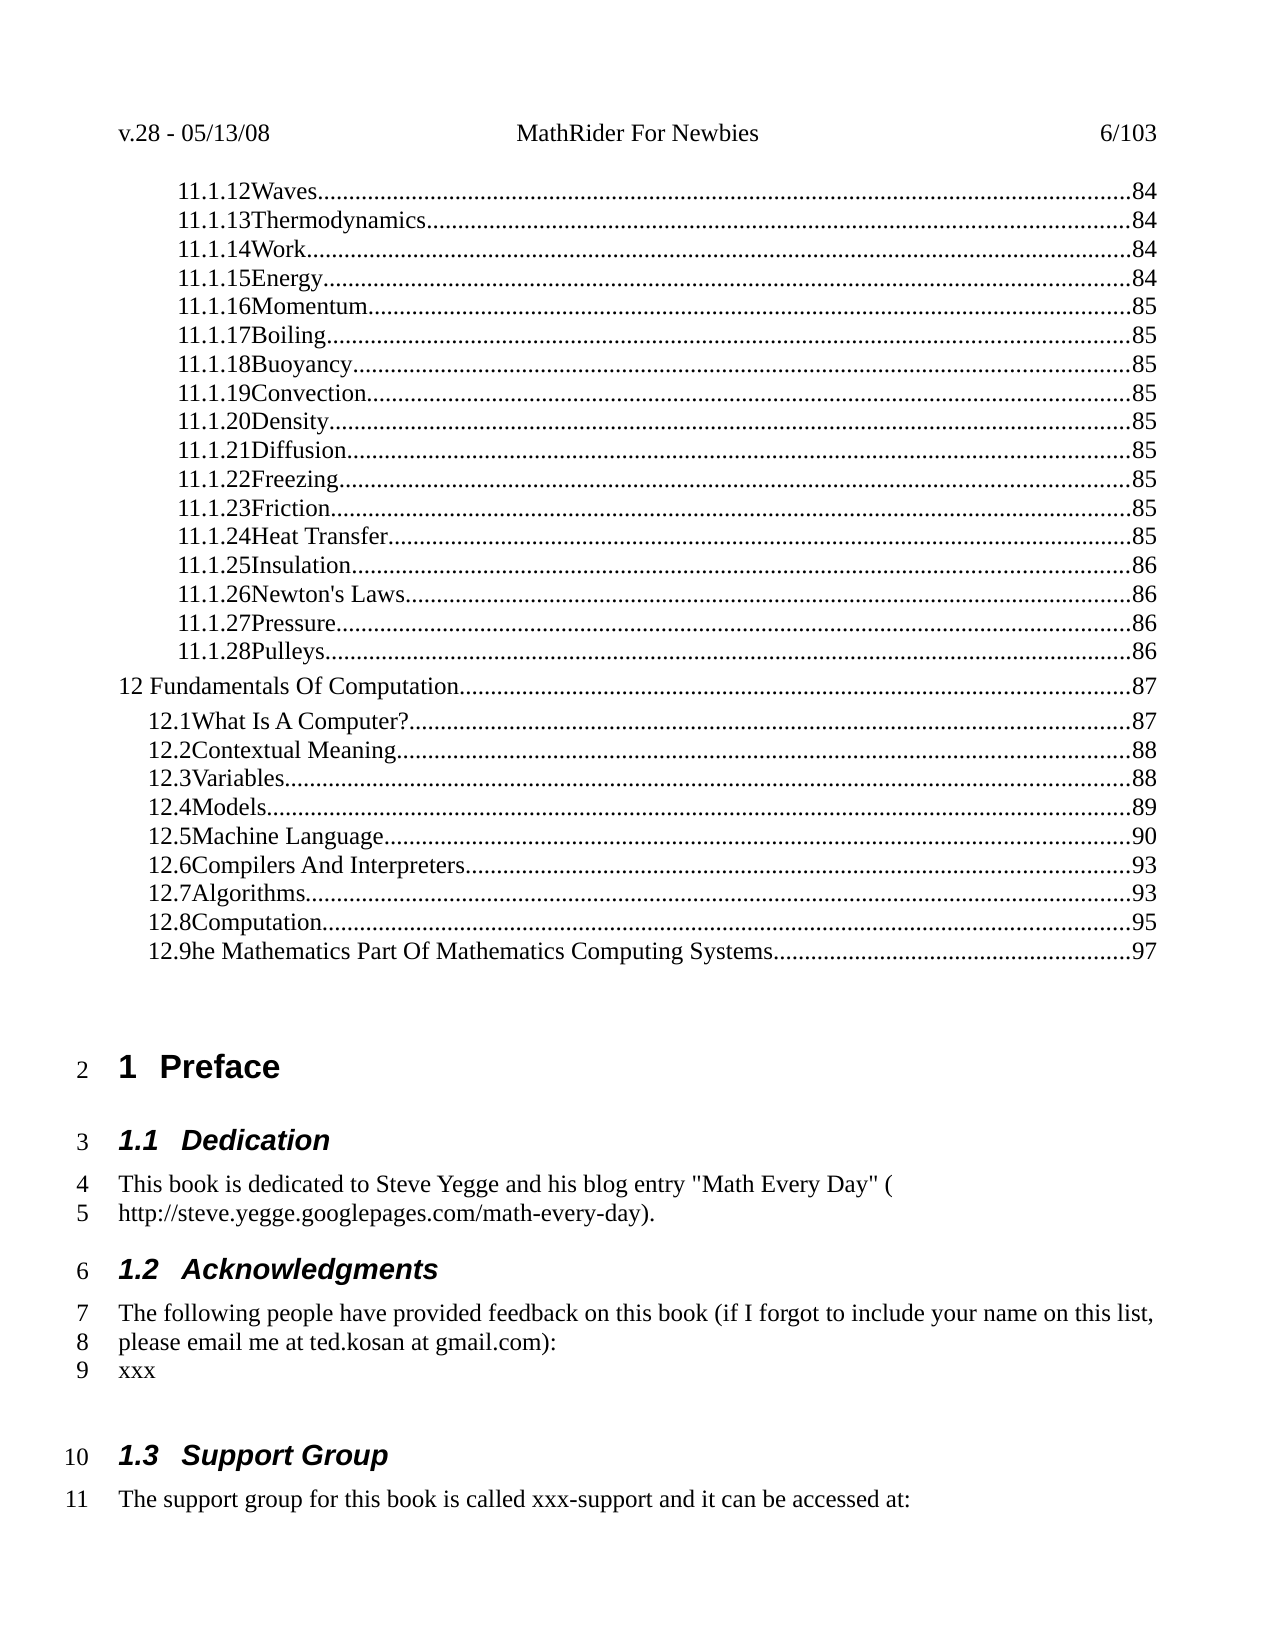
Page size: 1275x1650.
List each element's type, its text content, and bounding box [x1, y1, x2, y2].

subtitle Acknowledgments [118, 1252, 1157, 1285]
text 12.2Contextual Meaning 88 [148, 735, 1157, 763]
text 12.3Variables 88 [148, 763, 1157, 792]
text 11.1.13Thermodynamics 84 [177, 205, 1157, 234]
text 11.1.14Work 84 [177, 234, 1157, 263]
text 11.1.21Diffusion 85 [177, 435, 1157, 464]
text 11.1.27Pressure 86 [177, 608, 1157, 636]
text 12.7Algorithms 93 [148, 878, 1157, 907]
text 11.1.17Boiling 85 [177, 320, 1157, 349]
text 11.1.25Insulation 86 [177, 550, 1157, 579]
text The support group for this book is called xxx-support and it can be accessed at: [118, 1484, 1157, 1513]
text 12.1What Is A Computer? 87 [148, 706, 1157, 735]
text 12.8Computation 95 [148, 907, 1157, 936]
text 12.9he Mathematics Part Of Mathematics Computing Systems 97 [148, 936, 1157, 965]
text 11.1.19Convection 85 [177, 378, 1157, 406]
text 11.1.12Waves 84 [177, 176, 1157, 205]
text 11.1.24Heat Transfer 85 [177, 521, 1157, 550]
text 11.1.22Freezing 85 [177, 464, 1157, 493]
text 12.4Models 89 [148, 792, 1157, 821]
text 11.1.20Density 85 [177, 406, 1157, 435]
text 12.5Machine Language 90 [148, 821, 1157, 850]
text The following people have provided feedback on this book (if I forgot to include your name on this list, please email me at ted.kosan at gmail.com): [118, 1298, 1157, 1355]
text xxx [118, 1355, 1157, 1384]
text This book is dedicated to Steve Yegge and his blog entry "Math Every Day" ( http://steve.yegge.googlepages.com/math-every-day). [118, 1169, 1157, 1227]
text 11.1.23Friction 85 [177, 493, 1157, 521]
subtitle Support Group [118, 1438, 1157, 1471]
text 12 Fundamentals Of Computation 87 [118, 671, 1157, 700]
text 11.1.16Momentum 85 [177, 291, 1157, 320]
subtitle Dedication [118, 1123, 1157, 1157]
text 12.6Compilers And Interpreters 93 [148, 850, 1157, 878]
text 11.1.26Newton's Laws 86 [177, 579, 1157, 608]
text 11.1.28Pulleys 86 [177, 636, 1157, 665]
text 11.1.15Energy 84 [177, 263, 1157, 291]
text 11.1.18Buoyancy 85 [177, 349, 1157, 378]
subtitle Preface [118, 1047, 1157, 1086]
